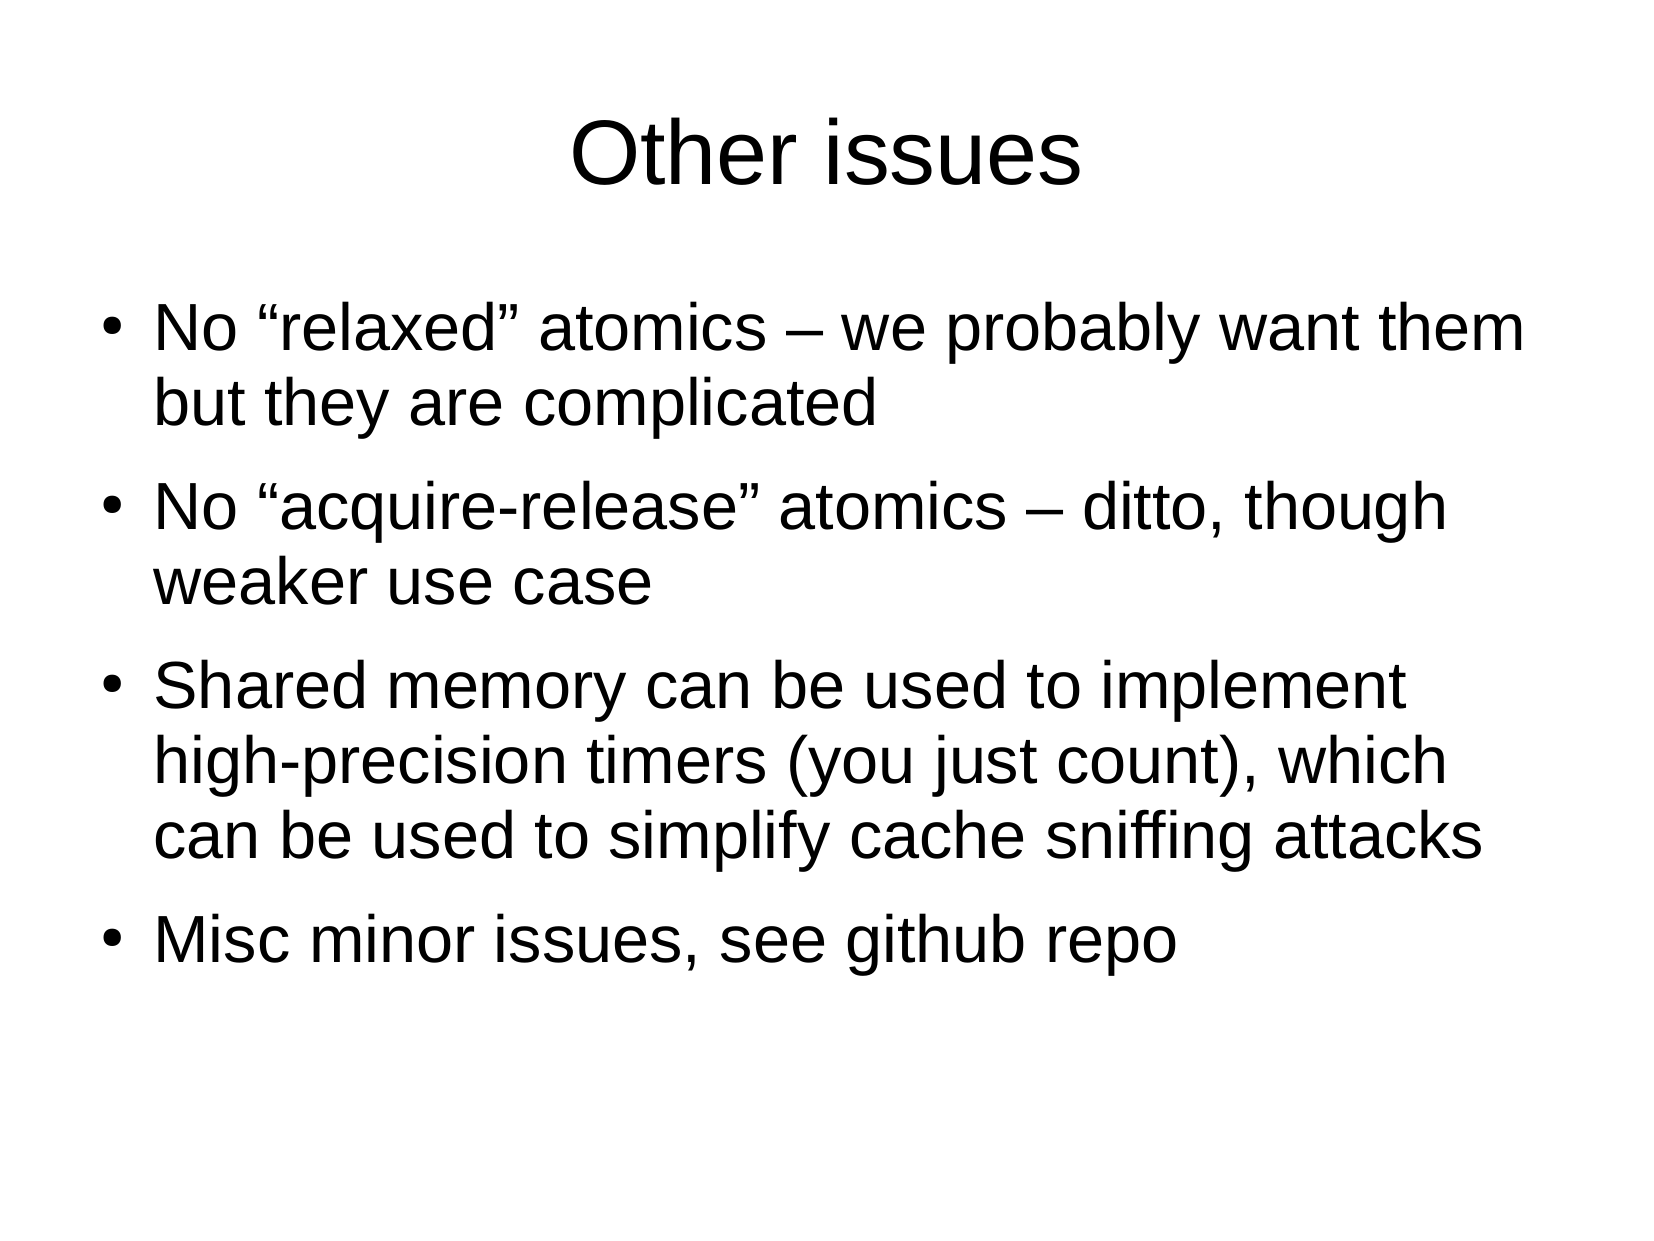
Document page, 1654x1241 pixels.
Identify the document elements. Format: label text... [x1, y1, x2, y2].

title Other issues [82, 49, 1571, 257]
list No “relaxed” atomics – we probably want them but they are complicated No “acquire-release” atomics – ditto, though weaker use case Shared memory can be used to implement high-precision timers (you just count), which can be used to simplify cache sniffing attacks Misc minor issues, see github repo [82, 290, 1571, 1109]
